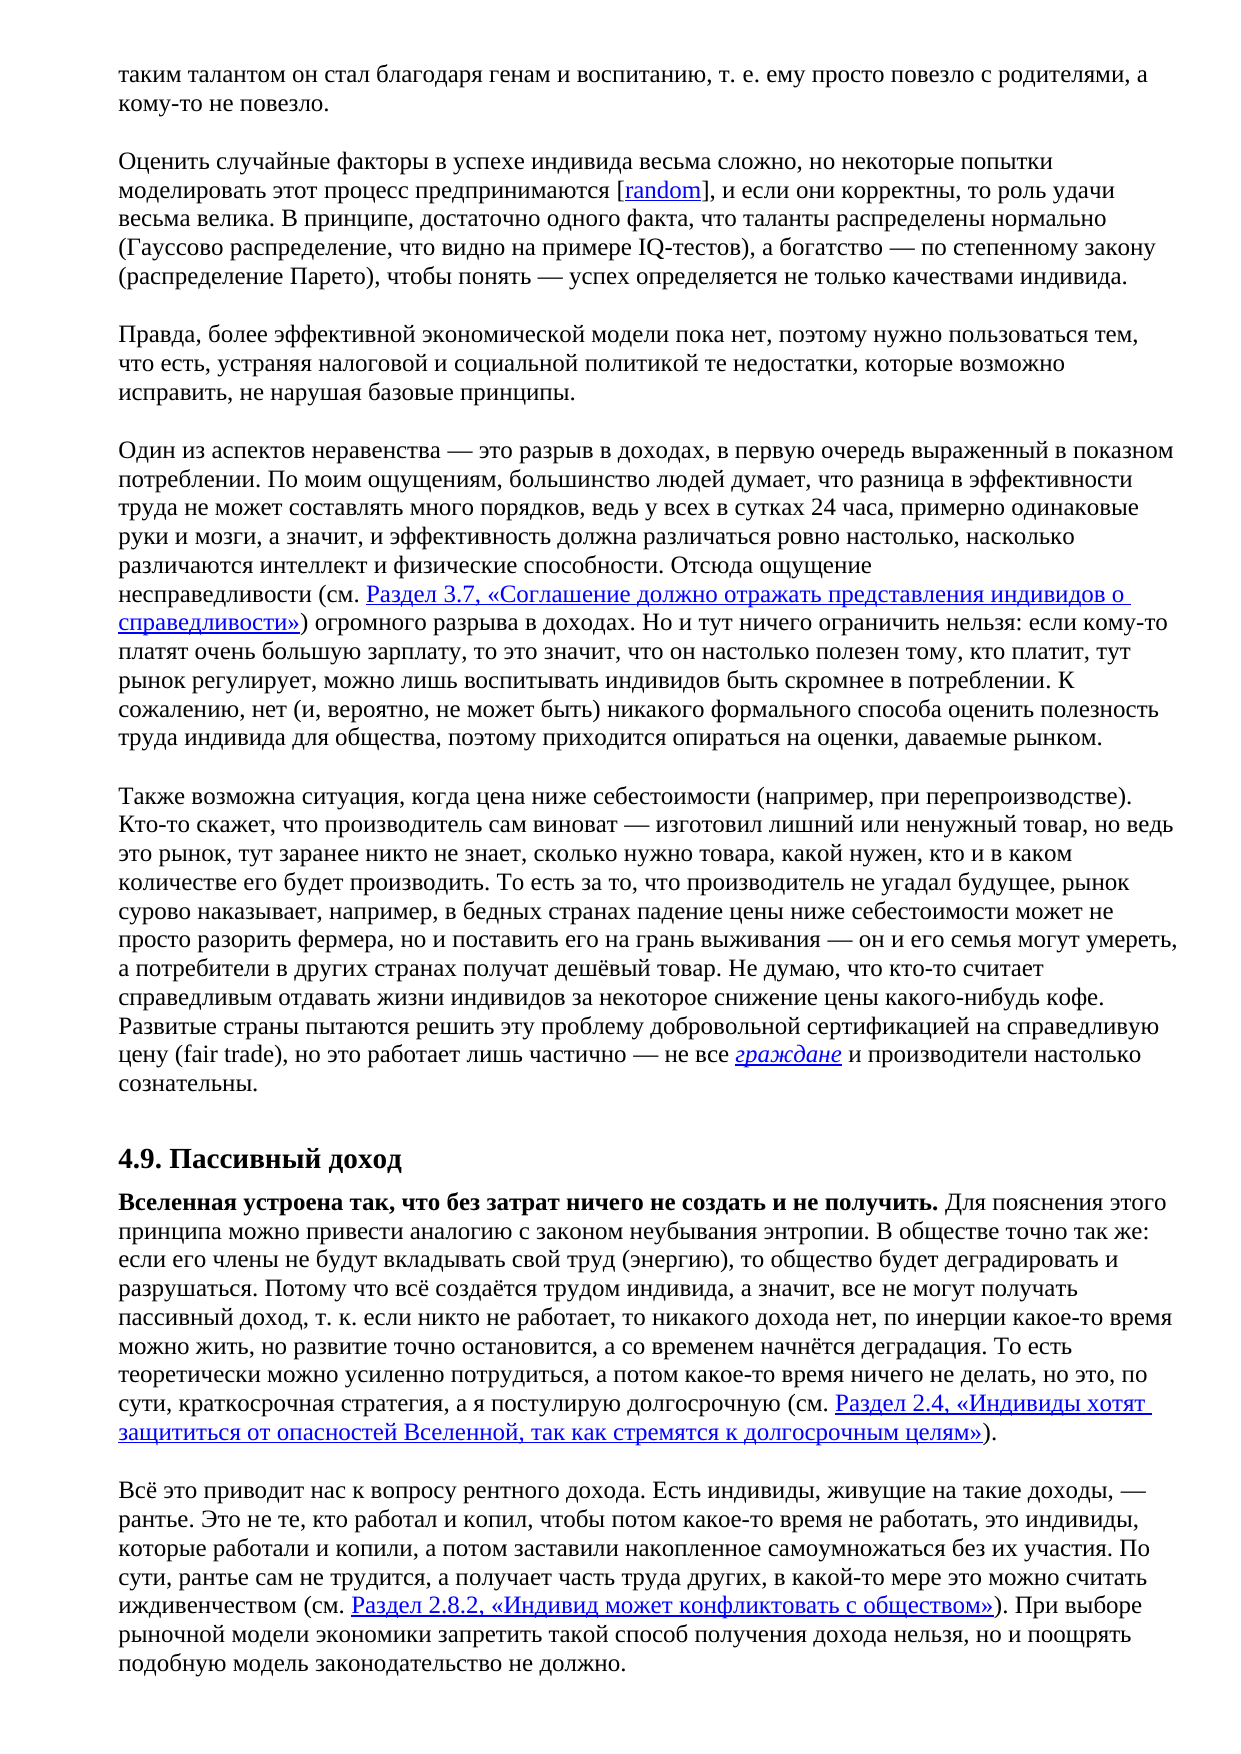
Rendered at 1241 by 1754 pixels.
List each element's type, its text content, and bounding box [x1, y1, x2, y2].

text Один из аспектов неравенства — это разрыв в доходах, в первую очередь выраженный в показном потреблении. По моим ощущениям, большинство людей думает, что разница в эффективности труда не может составлять много порядков, ведь у всех в сутках 24 часа, примерно одинаковые руки и мозги, а значит, и эффективность должна различаться ровно настолько, насколько различаются интеллект и физические способности. Отсюда ощущение несправедливости (см. Раздел 3.7, «Соглашение должно отражать представления индивидов о справедливости») огромного разрыва в доходах. Но и тут ничего ограничить нельзя: если кому-то платят очень большую зарплату, то это значит, что он настолько полезен тому, кто платит, тут рынок регулирует, можно лишь воспитывать индивидов быть скромнее в потреблении. К сожалению, нет (и, вероятно, не может быть) никакого формального способа оценить полезность труда индивида для общества, поэтому приходится опираться на оценки, даваемые рынком. [118, 435, 1181, 751]
text Оценить случайные факторы в успехе индивида весьма сложно, но некоторые попытки моделировать этот процесс предпринимаются [random], и если они корректны, то роль удачи весьма велика. В принципе, достаточно одного факта, что таланты распределены нормально (Гауссово распределение, что видно на примере IQ-тестов), а богатство — по степенному закону (распределение Парето), чтобы понять — успех определяется не только качествами индивида. [118, 146, 1181, 290]
text Также возможна ситуация, когда цена ниже себестоимости (например, при перепроизводстве). Кто-то скажет, что производитель сам виноват — изготовил лишний или ненужный товар, но ведь это рынок, тут заранее никто не знает, сколько нужно товара, какой нужен, кто и в каком количестве его будет производить. То есть за то, что производитель не угадал будущее, рынок сурово наказывает, например, в бедных странах падение цены ниже себестоимости может не просто разорить фермера, но и поставить его на грань выживания — он и его семья могут умереть, а потребители в других странах получат дешёвый товар. Не думаю, что кто-то считает справедливым отдавать жизни индивидов за некоторое снижение цены какого-нибудь кофе. Развитые страны пытаются решить эту проблему добровольной сертификацией на справедливую цену (fair trade), но это работает лишь частично — не все граждане и производители настолько сознательны. [118, 781, 1181, 1097]
subtitle 4.9. Пассивный доход [118, 1141, 1181, 1174]
text Всё это приводит нас к вопросу рентного дохода. Есть индивиды, живущие на такие доходы, — рантье. Это не те, кто работал и копил, чтобы потом какое-то время не работать, это индивиды, которые работали и копили, а потом заставили накопленное самоумножаться без их участия. По сути, рантье сам не трудится, а получает часть труда других, в какой-то мере это можно считать иждивенчеством (см. Раздел 2.8.2, «Индивид может конфликтовать с обществом»). При выборе рыночной модели экономики запретить такой способ получения дохода нельзя, но и поощрять подобную модель законодательство не должно. [118, 1475, 1181, 1677]
text таким талантом он стал благодаря генам и воспитанию, т. е. ему просто повезло с родителями, а кому-то не повезло. [118, 59, 1181, 117]
text Правда, более эффективной экономической модели пока нет, поэтому нужно пользоваться тем, что есть, устраняя налоговой и социальной политикой те недостатки, которые возможно исправить, не нарушая базовые принципы. [118, 319, 1181, 406]
text Вселенная устроена так, что без затрат ничего не создать и не получить. Для пояснения этого принципа можно привести аналогию с законом неубывания энтропии. В обществе точно так же: если его члены не будут вкладывать свой труд (энергию), то общество будет деградировать и разрушаться. Потому что всё создаётся трудом индивида, а значит, все не могут получать пассивный доход, т. к. если никто не работает, то никакого дохода нет, по инерции какое-то время можно жить, но развитие точно остановится, а со временем начнётся деградация. То есть теоретически можно усиленно потрудиться, а потом какое-то время ничего не делать, но это, по сути, краткосрочная стратегия, а я постулирую долгосрочную (см. Раздел 2.4, «Индивиды хотят защититься от опасностей Вселенной, так как стремятся к долгосрочным целям»). [118, 1187, 1181, 1446]
